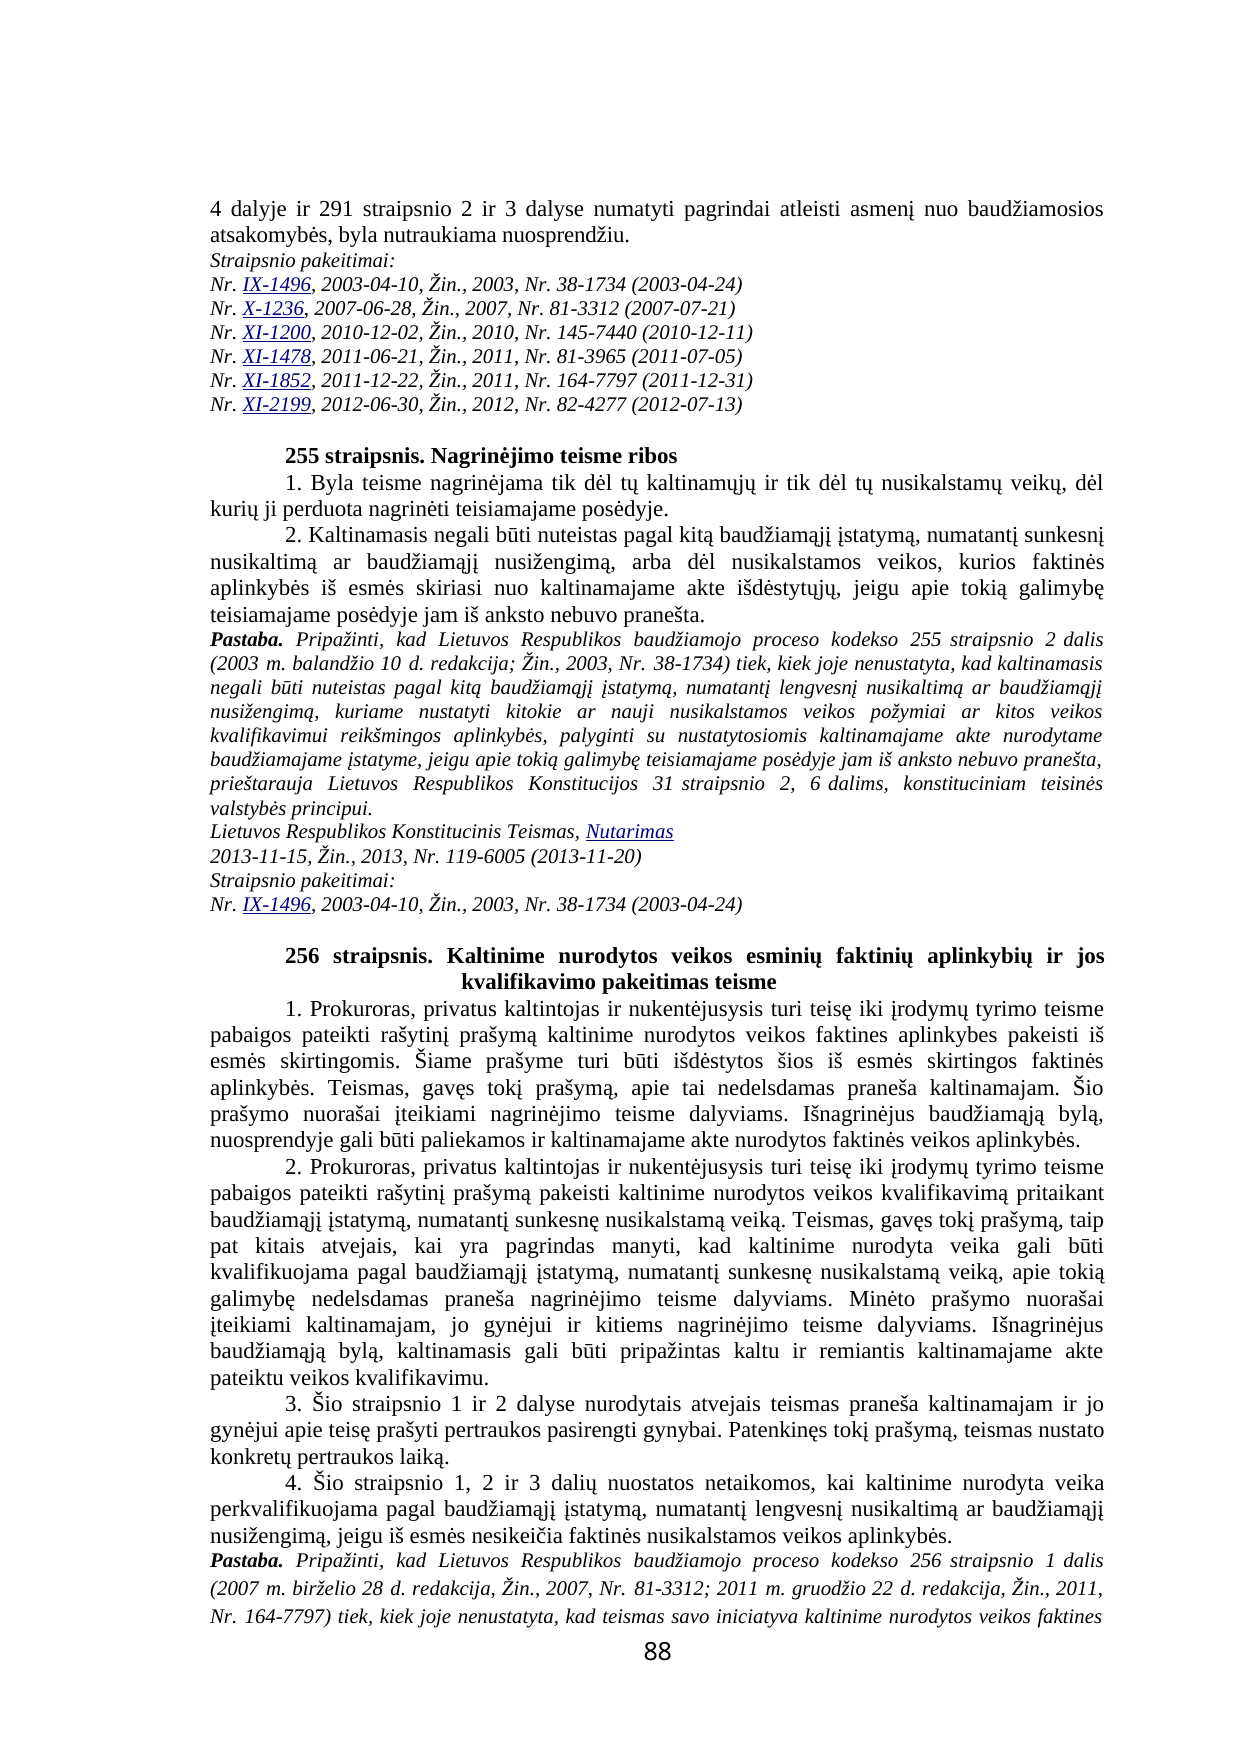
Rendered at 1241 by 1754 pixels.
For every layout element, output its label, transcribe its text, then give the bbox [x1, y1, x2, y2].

text Nr. X-1236, 2007-06-28, Žin., 2007, Nr. 81-3312 (2007-07-21) [210, 296, 1106, 320]
text Nr. XI-2199, 2012-06-30, Žin., 2012, Nr. 82-4277 (2012-07-13) [210, 392, 1106, 416]
text Straipsnio pakeitimai: [210, 248, 1106, 272]
text 4 dalyje ir 291 straipsnio 2 ir 3 dalyse numatyti pagrindai atleisti asmenį nuo baudžiamosios atsakomybės, byla nutraukiama nuosprendžiu. [210, 195, 1106, 248]
text 255 straipsnis. Nagrinėjimo teisme ribos [210, 442, 1106, 469]
text 4. Šio straipsnio 1, 2 ir 3 dalių nuostatos netaikomos, kai kaltinime nurodyta veika perkvalifikuojama pagal baudžiamąjį įstatymą, numatantį lengvesnį nusikaltimą ar baudžiamąjį nusižengimą, jeigu iš esmės nesikeičia faktinės nusikalstamos veikos aplinkybės. [210, 1469, 1106, 1548]
text 1. Prokuroras, privatus kaltintojas ir nukentėjusysis turi teisę iki įrodymų tyrimo teisme pabaigos pateikti rašytinį prašymą kaltinime nurodytos veikos faktines aplinkybes pakeisti iš esmės skirtingomis. Šiame prašyme turi būti išdėstytos šios iš esmės skirtingos faktinės aplinkybės. Teismas, gavęs tokį prašymą, apie tai nedelsdamas praneša kaltinamajam. Šio prašymo nuorašai įteikiami nagrinėjimo teisme dalyviams. Išnagrinėjus baudžiamąją bylą, nuosprendyje gali būti paliekamos ir kaltinamajame akte nurodytos faktinės veikos aplinkybės. [210, 995, 1106, 1153]
text Pastaba. Pripažinti, kad Lietuvos Respublikos baudžiamojo proceso kodekso 255 straipsnio 2 dalis (2003 m. balandžio 10 d. redakcija; Žin., 2003, Nr. 38-1734) tiek, kiek joje nenustatyta, kad kaltinamasis negali būti nuteistas pagal kitą baudžiamąjį įstatymą, numatantį lengvesnį nusikaltimą ar baudžiamąjį nusižengimą, kuriame nustatyti kitokie ar nauji nusikalstamos veikos požymiai ar kitos veikos kvalifikavimui reikšmingos aplinkybės, palyginti su nustatytosiomis kaltinamajame akte nurodytame baudžiamajame įstatyme, jeigu apie tokią galimybę teisiamajame posėdyje jam iš anksto nebuvo pranešta, prieštarauja Lietuvos Respublikos Konstitucijos 31 straipsnio 2, 6 dalims, konstituciniam teisinės valstybės principui. [210, 627, 1106, 819]
text 2. Kaltinamasis negali būti nuteistas pagal kitą baudžiamąjį įstatymą, numatantį sunkesnį nusikaltimą ar baudžiamąjį nusižengimą, arba dėl nusikalstamos veikos, kurios faktinės aplinkybės iš esmės skiriasi nuo kaltinamajame akte išdėstytųjų, jeigu apie tokią galimybę teisiamajame posėdyje jam iš anksto nebuvo pranešta. [210, 522, 1106, 627]
text Pastaba. Pripažinti, kad Lietuvos Respublikos baudžiamojo proceso kodekso 256 straipsnio 1 dalis (2007 m. birželio 28 d. redakcija, Žin., 2007, Nr. 81-3312; 2011 m. gruodžio 22 d. redakcija, Žin., 2011, Nr. 164-7797) tiek, kiek joje nenustatyta, kad teismas savo iniciatyva kaltinime nurodytos veikos faktines [210, 1548, 1106, 1628]
text Nr. XI-1200, 2010-12-02, Žin., 2010, Nr. 145-7440 (2010-12-11) [210, 320, 1106, 344]
text Nr. IX-1496, 2003-04-10, Žin., 2003, Nr. 38-1734 (2003-04-24) [210, 892, 1106, 916]
text 1. Byla teisme nagrinėjama tik dėl tų kaltinamųjų ir tik dėl tų nusikalstamų veikų, dėl kurių ji perduota nagrinėti teisiamajame posėdyje. [210, 469, 1106, 522]
text Lietuvos Respublikos Konstitucinis Teismas, Nutarimas [210, 819, 1106, 843]
text Straipsnio pakeitimai: [210, 868, 1106, 892]
text Nr. XI-1852, 2011-12-22, Žin., 2011, Nr. 164-7797 (2011-12-31) [210, 368, 1106, 392]
text 2013-11-15, Žin., 2013, Nr. 119-6005 (2013-11-20) [210, 843, 1106, 868]
text 3. Šio straipsnio 1 ir 2 dalyse nurodytais atvejais teismas praneša kaltinamajam ir jo gynėjui apie teisę prašyti pertraukos pasirengti gynybai. Patenkinęs tokį prašymą, teismas nustato konkretų pertraukos laiką. [210, 1390, 1106, 1469]
text Nr. IX-1496, 2003-04-10, Žin., 2003, Nr. 38-1734 (2003-04-24) [210, 272, 1106, 296]
text 2. Prokuroras, privatus kaltintojas ir nukentėjusysis turi teisę iki įrodymų tyrimo teisme pabaigos pateikti rašytinį prašymą pakeisti kaltinime nurodytos veikos kvalifikavimą pritaikant baudžiamąjį įstatymą, numatantį sunkesnę nusikalstamą veiką. Teismas, gavęs tokį prašymą, taip pat kitais atvejais, kai yra pagrindas manyti, kad kaltinime nurodyta veika gali būti kvalifikuojama pagal baudžiamąjį įstatymą, numatantį sunkesnę nusikalstamą veiką, apie tokią galimybę nedelsdamas praneša nagrinėjimo teisme dalyviams. Minėto prašymo nuorašai įteikiami kaltinamajam, jo gynėjui ir kitiems nagrinėjimo teisme dalyviams. Išnagrinėjus baudžiamąją bylą, kaltinamasis gali būti pripažintas kaltu ir remiantis kaltinamajame akte pateiktu veikos kvalifikavimu. [210, 1153, 1106, 1390]
text Nr. XI-1478, 2011-06-21, Žin., 2011, Nr. 81-3965 (2011-07-05) [210, 344, 1106, 368]
text 256 straipsnis. Kaltinime nurodytos veikos esminių faktinių aplinkybių ir jos kvalifikavimo pakeitimas teisme [285, 942, 1106, 995]
